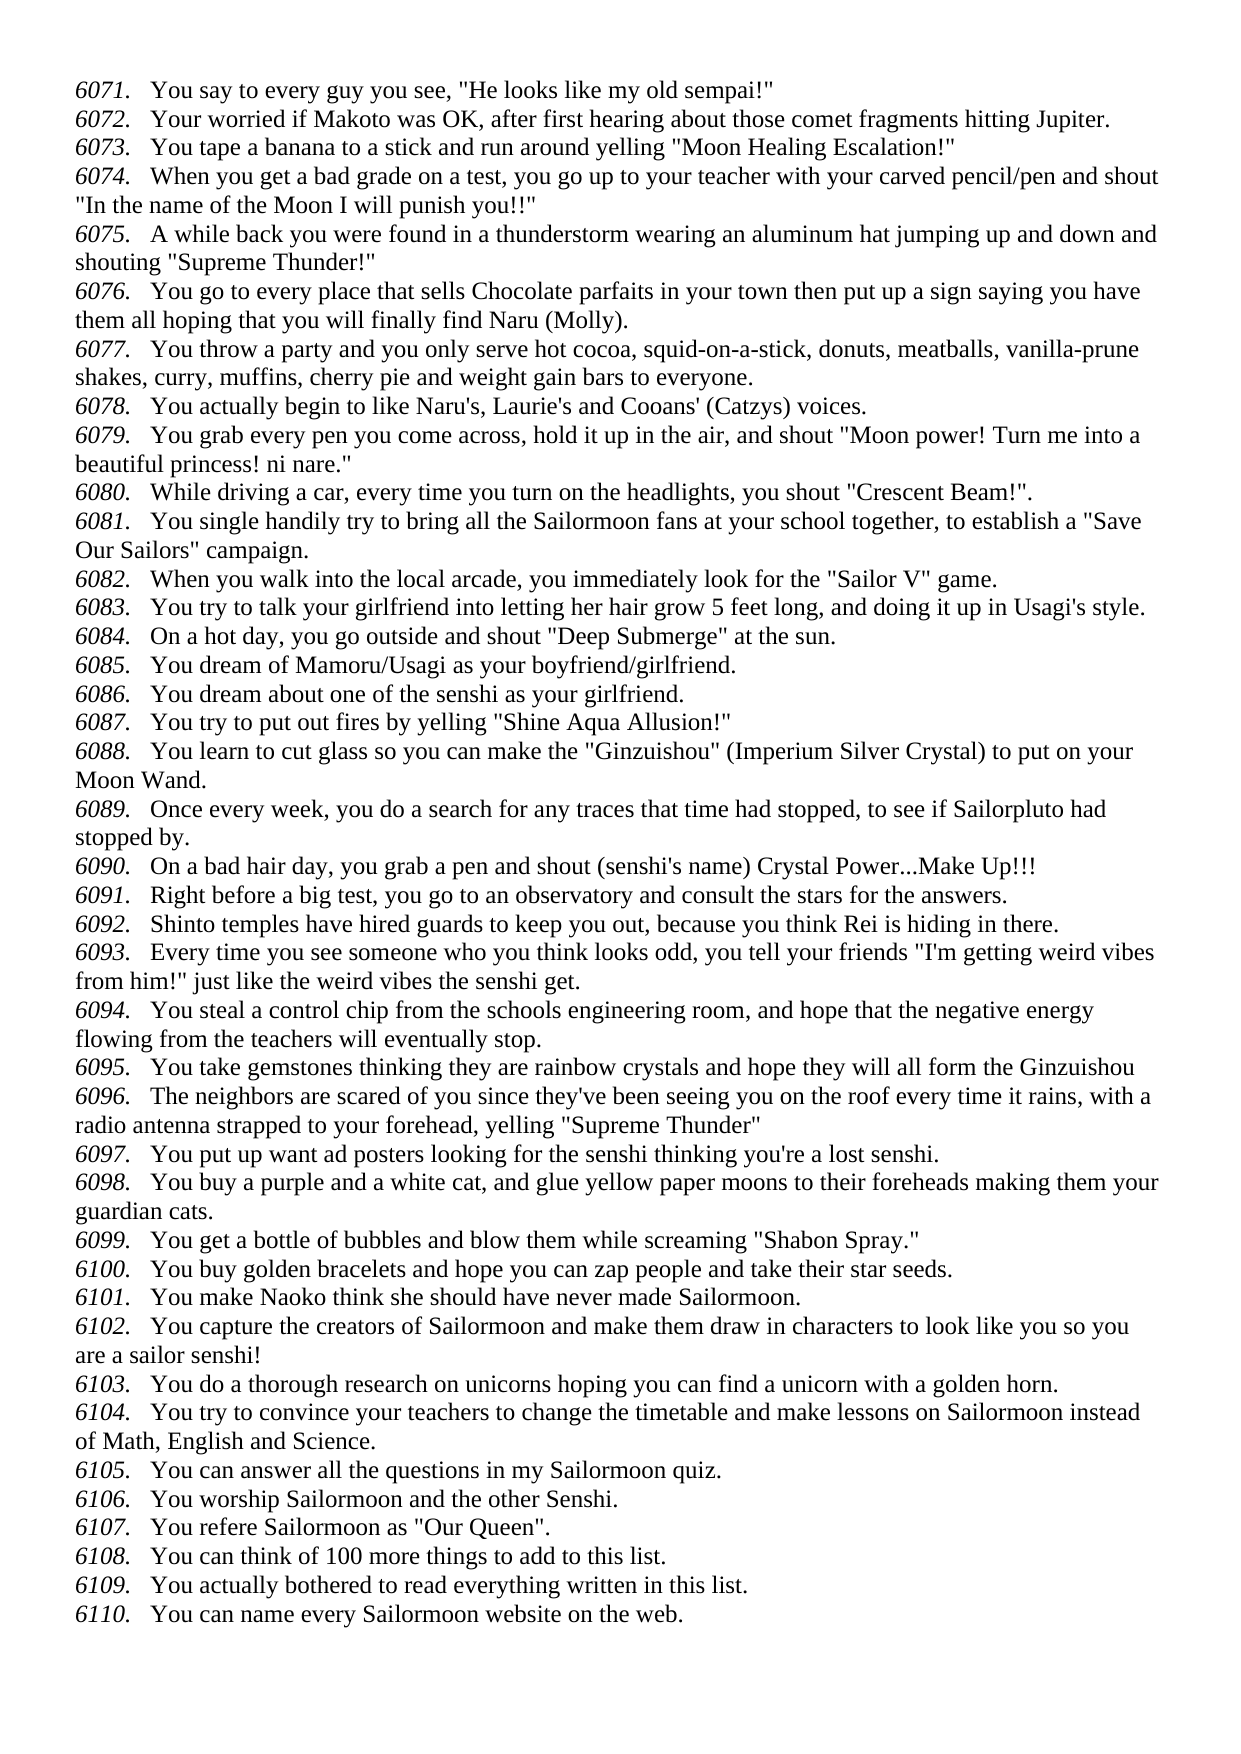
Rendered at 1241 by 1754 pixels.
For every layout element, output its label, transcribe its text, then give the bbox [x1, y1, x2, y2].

list You get a bottle of bubbles and blow them while screaming "Shabon Spray." [75, 1225, 1165, 1254]
list Right before a big test, you go to an observatory and consult the stars for the answers. [75, 880, 1165, 909]
list You dream about one of the senshi as your girlfriend. [75, 679, 1165, 707]
list You do a thorough research on unicorns hoping you can find a unicorn with a golden horn. [75, 1369, 1165, 1397]
list You try to put out fires by yelling "Shine Aqua Allusion!" [75, 707, 1165, 736]
list You can name every Sailormoon website on the web. [75, 1599, 1165, 1627]
list The neighbors are scared of you since they've been seeing you on the roof every time it rains, with a radio antenna strapped to your forehead, yelling "Supreme Thunder" [75, 1081, 1165, 1139]
list You throw a party and you only serve hot cocoa, squid-on-a-stick, donuts, meatballs, vanilla-prune shakes, curry, muffins, cherry pie and weight gain bars to everyone. [75, 334, 1165, 391]
list Your worried if Makoto was OK, after first hearing about those comet fragments hitting Jupiter. [75, 104, 1165, 132]
list You put up want ad posters looking for the senshi thinking you're a lost senshi. [75, 1139, 1165, 1167]
list You can think of 100 more things to add to this list. [75, 1541, 1165, 1570]
list You worship Sailormoon and the other Senshi. [75, 1484, 1165, 1512]
list You can answer all the questions in my Sailormoon quiz. [75, 1455, 1165, 1484]
list Every time you see someone who you think looks odd, you tell your friends "I'm getting weird vibes from him!" just like the weird vibes the senshi get. [75, 937, 1165, 995]
list You take gemstones thinking they are rainbow crystals and hope they will all form the Ginzuishou [75, 1052, 1165, 1081]
list You buy golden bracelets and hope you can zap people and take their star seeds. [75, 1254, 1165, 1282]
list You make Naoko think she should have never made Sailormoon. [75, 1282, 1165, 1311]
list You actually begin to like Naru's, Laurie's and Cooans' (Catzys) voices. [75, 391, 1165, 420]
list Shinto temples have hired guards to keep you out, because you think Rei is hiding in there. [75, 909, 1165, 937]
list On a hot day, you go outside and shout "Deep Submerge" at the sun. [75, 621, 1165, 650]
list You grab every pen you come across, hold it up in the air, and shout "Moon power! Turn me into a beautiful princess! ni nare." [75, 420, 1165, 477]
list While driving a car, every time you turn on the headlights, you shout "Crescent Beam!". [75, 477, 1165, 506]
list When you get a bad grade on a test, you go up to your teacher with your carved pencil/pen and shout "In the name of the Moon I will punish you!!" [75, 161, 1165, 219]
list You go to every place that sells Chocolate parfaits in your town then put up a sign saying you have them all hoping that you will finally find Naru (Molly). [75, 276, 1165, 334]
list When you walk into the local arcade, you immediately look for the "Sailor V" game. [75, 564, 1165, 592]
list You capture the creators of Sailormoon and make them draw in characters to look like you so you are a sailor senshi! [75, 1311, 1165, 1369]
list You steal a control chip from the schools engineering room, and hope that the negative energy flowing from the teachers will eventually stop. [75, 995, 1165, 1052]
list On a bad hair day, you grab a pen and shout (senshi's name) Crystal Power...Make Up!!! [75, 851, 1165, 880]
list You say to every guy you see, "He looks like my old sempai!" [75, 75, 1165, 104]
list You refere Sailormoon as "Our Queen". [75, 1512, 1165, 1541]
list A while back you were found in a thunderstorm wearing an aluminum hat jumping up and down and shouting "Supreme Thunder!" [75, 219, 1165, 276]
list You learn to cut glass so you can make the "Ginzuishou" (Imperium Silver Crystal) to put on your Moon Wand. [75, 736, 1165, 794]
list You try to talk your girlfriend into letting her hair grow 5 feet long, and doing it up in Usagi's style. [75, 592, 1165, 621]
list You buy a purple and a white cat, and glue yellow paper moons to their foreheads making them your guardian cats. [75, 1167, 1165, 1225]
list You dream of Mamoru/Usagi as your boyfriend/girlfriend. [75, 650, 1165, 679]
list Once every week, you do a search for any traces that time had stopped, to see if Sailorpluto had stopped by. [75, 794, 1165, 851]
list You actually bothered to read everything written in this list. [75, 1570, 1165, 1599]
list You tape a banana to a stick and run around yelling "Moon Healing Escalation!" [75, 132, 1165, 161]
list You try to convince your teachers to change the timetable and make lessons on Sailormoon instead of Math, English and Science. [75, 1397, 1165, 1455]
list You single handily try to bring all the Sailormoon fans at your school together, to establish a "Save Our Sailors" campaign. [75, 506, 1165, 564]
